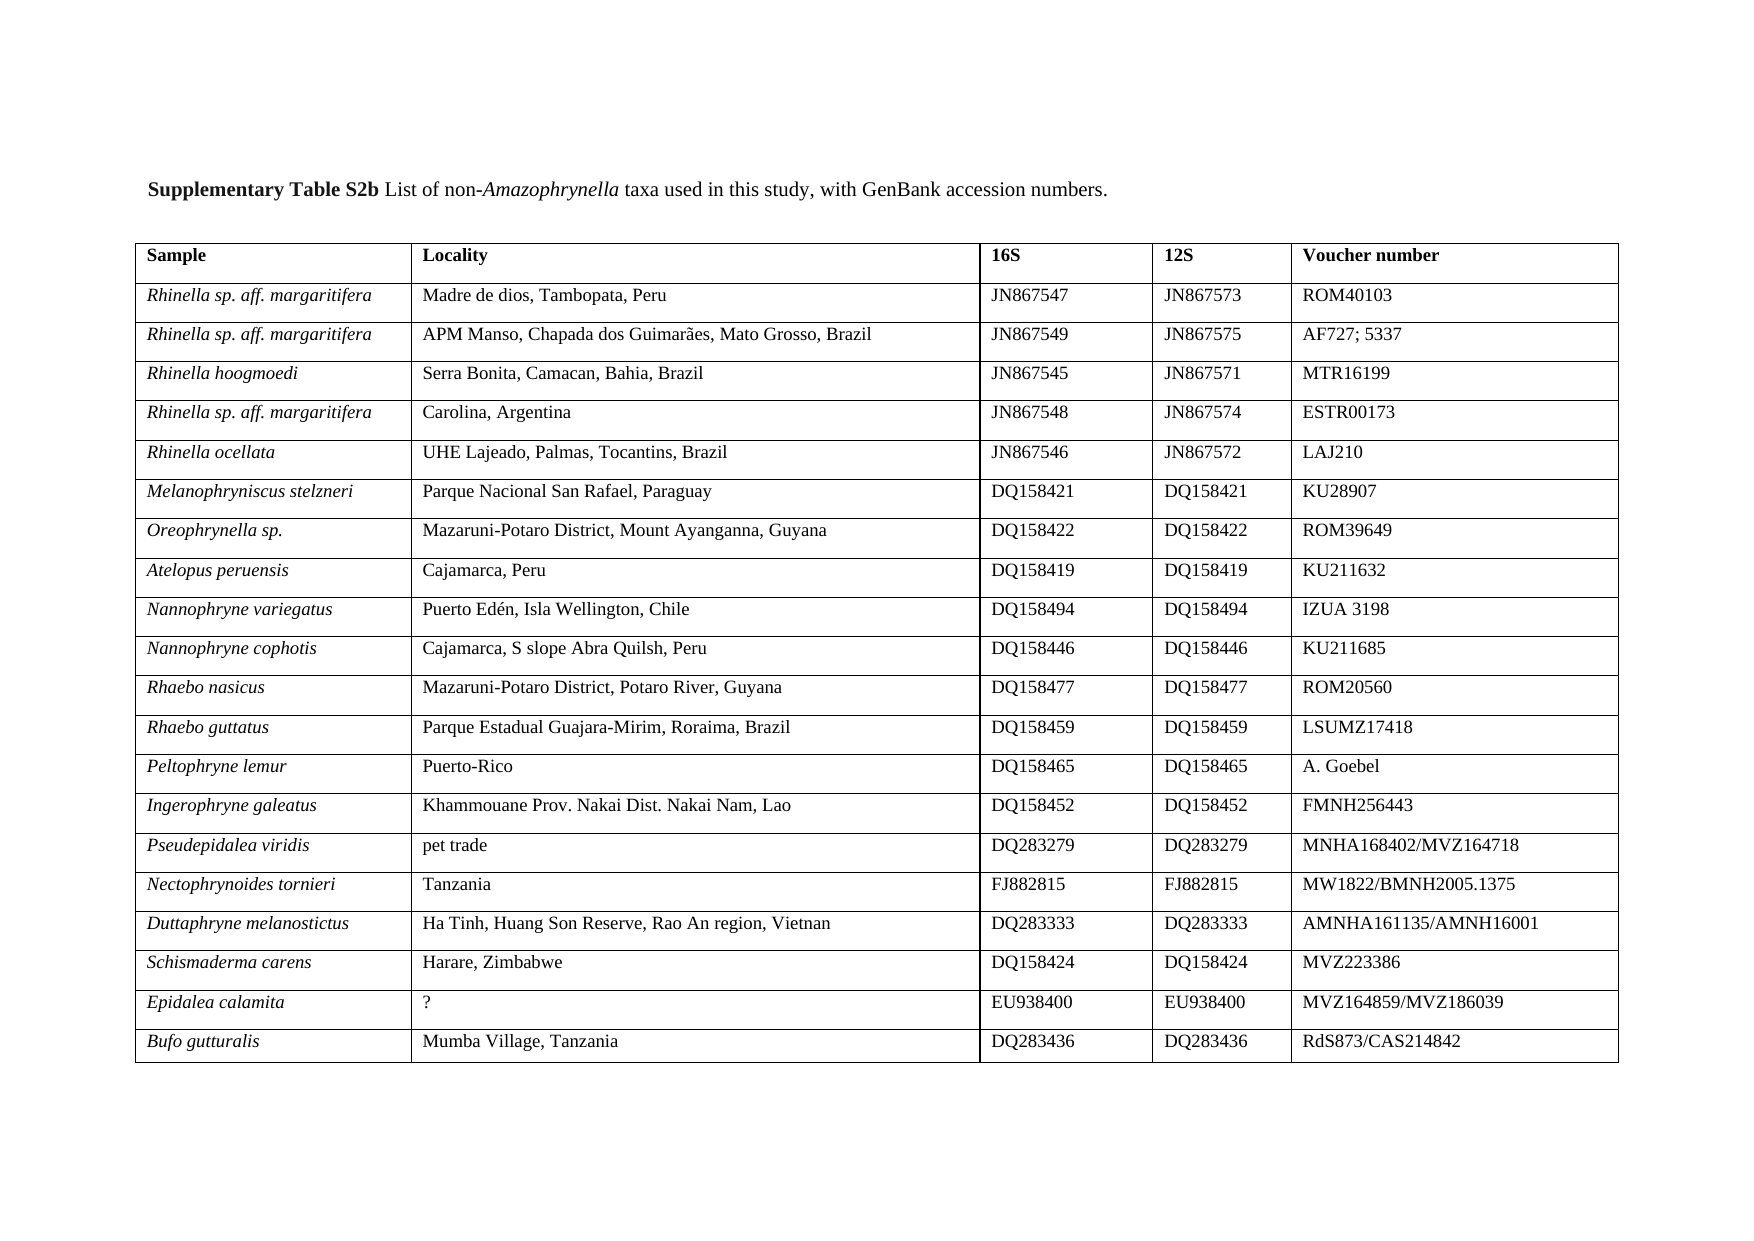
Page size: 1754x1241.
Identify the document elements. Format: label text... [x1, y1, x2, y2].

table_cell DQ158421 [981, 480, 1152, 518]
table_cell Melanophryniscus stelzneri [136, 480, 411, 518]
table_cell Peltophryne lemur [136, 755, 411, 793]
table_cell RdS873/CAS214842 [1292, 1030, 1618, 1062]
table_cell Parque Estadual Guajara-Mirim, Roraima, Brazil [412, 716, 979, 754]
table_cell DQ158494 [1153, 598, 1291, 636]
table_cell DQ158477 [981, 676, 1152, 714]
table_cell APM Manso, Chapada dos Guimarães, Mato Grosso, Brazil [412, 323, 979, 361]
table_header Locality [412, 244, 979, 283]
table_cell JN867574 [1153, 401, 1291, 440]
table_cell MTR16199 [1292, 362, 1618, 400]
table_cell KU211685 [1292, 637, 1618, 675]
table_cell FJ882815 [1153, 873, 1291, 911]
table_cell DQ158459 [1153, 716, 1291, 754]
table_cell DQ283333 [1153, 912, 1291, 950]
table_cell Cajamarca, Peru [412, 559, 979, 597]
table_cell JN867575 [1153, 323, 1291, 361]
table_cell Oreophrynella sp. [136, 519, 411, 557]
table_cell AMNHA161135/AMNH16001 [1292, 912, 1618, 950]
table_cell DQ283279 [1153, 834, 1291, 872]
table_cell DQ158419 [981, 559, 1152, 597]
table_cell UHE Lajeado, Palmas, Tocantins, Brazil [412, 441, 979, 479]
table_cell Nannophryne variegatus [136, 598, 411, 636]
table_cell JN867547 [981, 284, 1152, 322]
table_cell Nannophryne cophotis [136, 637, 411, 675]
table_cell Parque Nacional San Rafael, Paraguay [412, 480, 979, 518]
table_cell ? [412, 991, 979, 1029]
table_cell Khammouane Prov. Nakai Dist. Nakai Nam, Lao [412, 794, 979, 832]
table_cell IZUA 3198 [1292, 598, 1618, 636]
table_cell KU28907 [1292, 480, 1618, 518]
table_cell EU938400 [981, 991, 1152, 1029]
table_header 16S [981, 244, 1152, 283]
table_cell ROM39649 [1292, 519, 1618, 557]
table_cell FMNH256443 [1292, 794, 1618, 832]
table_cell JN867548 [981, 401, 1152, 440]
table_cell JN867571 [1153, 362, 1291, 400]
table_cell DQ158494 [981, 598, 1152, 636]
table_cell DQ158459 [981, 716, 1152, 754]
table_cell Mazaruni-Potaro District, Mount Ayanganna, Guyana [412, 519, 979, 557]
table_cell LSUMZ17418 [1292, 716, 1618, 754]
table_cell Mumba Village, Tanzania [412, 1030, 979, 1062]
table_cell Carolina, Argentina [412, 401, 979, 440]
table_cell JN867549 [981, 323, 1152, 361]
table_cell DQ158424 [981, 951, 1152, 989]
table_cell Epidalea calamita [136, 991, 411, 1029]
table_cell JN867546 [981, 441, 1152, 479]
table_cell Rhinella sp. aff. margaritifera [136, 284, 411, 322]
table_header Voucher number [1292, 244, 1618, 283]
table_cell Rhaebo nasicus [136, 676, 411, 714]
table_cell Ingerophryne galeatus [136, 794, 411, 832]
table_cell KU211632 [1292, 559, 1618, 597]
table_cell Atelopus peruensis [136, 559, 411, 597]
table_cell DQ158477 [1153, 676, 1291, 714]
table_cell ROM40103 [1292, 284, 1618, 322]
table_cell DQ283333 [981, 912, 1152, 950]
table_cell DQ283279 [981, 834, 1152, 872]
table_cell DQ158422 [1153, 519, 1291, 557]
table_cell Puerto Edén, Isla Wellington, Chile [412, 598, 979, 636]
table_cell ROM20560 [1292, 676, 1618, 714]
table_header Sample [136, 244, 411, 283]
table_cell DQ158424 [1153, 951, 1291, 989]
table_cell DQ283436 [1153, 1030, 1291, 1062]
table_cell DQ283436 [981, 1030, 1152, 1062]
table_cell Mazaruni-Potaro District, Potaro River, Guyana [412, 676, 979, 714]
text Supplementary Table S2b List of non-Amazophrynella taxa used in this study, with GenBank accession numbers. [148, 177, 1606, 201]
table_cell Rhaebo guttatus [136, 716, 411, 754]
table_cell pet trade [412, 834, 979, 872]
table_cell Serra Bonita, Camacan, Bahia, Brazil [412, 362, 979, 400]
table_cell AF727; 5337 [1292, 323, 1618, 361]
table_header 12S [1153, 244, 1291, 283]
table_cell Bufo gutturalis [136, 1030, 411, 1062]
table_cell DQ158452 [981, 794, 1152, 832]
table_cell EU938400 [1153, 991, 1291, 1029]
table_cell DQ158421 [1153, 480, 1291, 518]
table_cell Puerto-Rico [412, 755, 979, 793]
table_cell JN867573 [1153, 284, 1291, 322]
table_cell JN867572 [1153, 441, 1291, 479]
table_cell Rhinella ocellata [136, 441, 411, 479]
table_cell DQ158465 [981, 755, 1152, 793]
table_cell DQ158452 [1153, 794, 1291, 832]
table_cell Cajamarca, S slope Abra Quilsh, Peru [412, 637, 979, 675]
table_cell DQ158422 [981, 519, 1152, 557]
table_cell MVZ223386 [1292, 951, 1618, 989]
table_cell Rhinella sp. aff. margaritifera [136, 401, 411, 440]
table_cell Ha Tinh, Huang Son Reserve, Rao An region, Vietnan [412, 912, 979, 950]
table_cell Rhinella sp. aff. margaritifera [136, 323, 411, 361]
table_cell MNHA168402/MVZ164718 [1292, 834, 1618, 872]
table_cell DQ158465 [1153, 755, 1291, 793]
table_cell Tanzania [412, 873, 979, 911]
table_cell Pseudepidalea viridis [136, 834, 411, 872]
table_cell Harare, Zimbabwe [412, 951, 979, 989]
table_cell DQ158446 [1153, 637, 1291, 675]
table_cell Rhinella hoogmoedi [136, 362, 411, 400]
table_cell Madre de dios, Tambopata, Peru [412, 284, 979, 322]
table_cell FJ882815 [981, 873, 1152, 911]
table_cell Schismaderma carens [136, 951, 411, 989]
table_cell ESTR00173 [1292, 401, 1618, 440]
table_cell Duttaphryne melanostictus [136, 912, 411, 950]
table_cell DQ158446 [981, 637, 1152, 675]
table_cell A. Goebel [1292, 755, 1618, 793]
table_cell LAJ210 [1292, 441, 1618, 479]
table_cell Nectophrynoides tornieri [136, 873, 411, 911]
table_cell JN867545 [981, 362, 1152, 400]
table_cell MW1822/BMNH2005.1375 [1292, 873, 1618, 911]
table_cell DQ158419 [1153, 559, 1291, 597]
table_cell MVZ164859/MVZ186039 [1292, 991, 1618, 1029]
